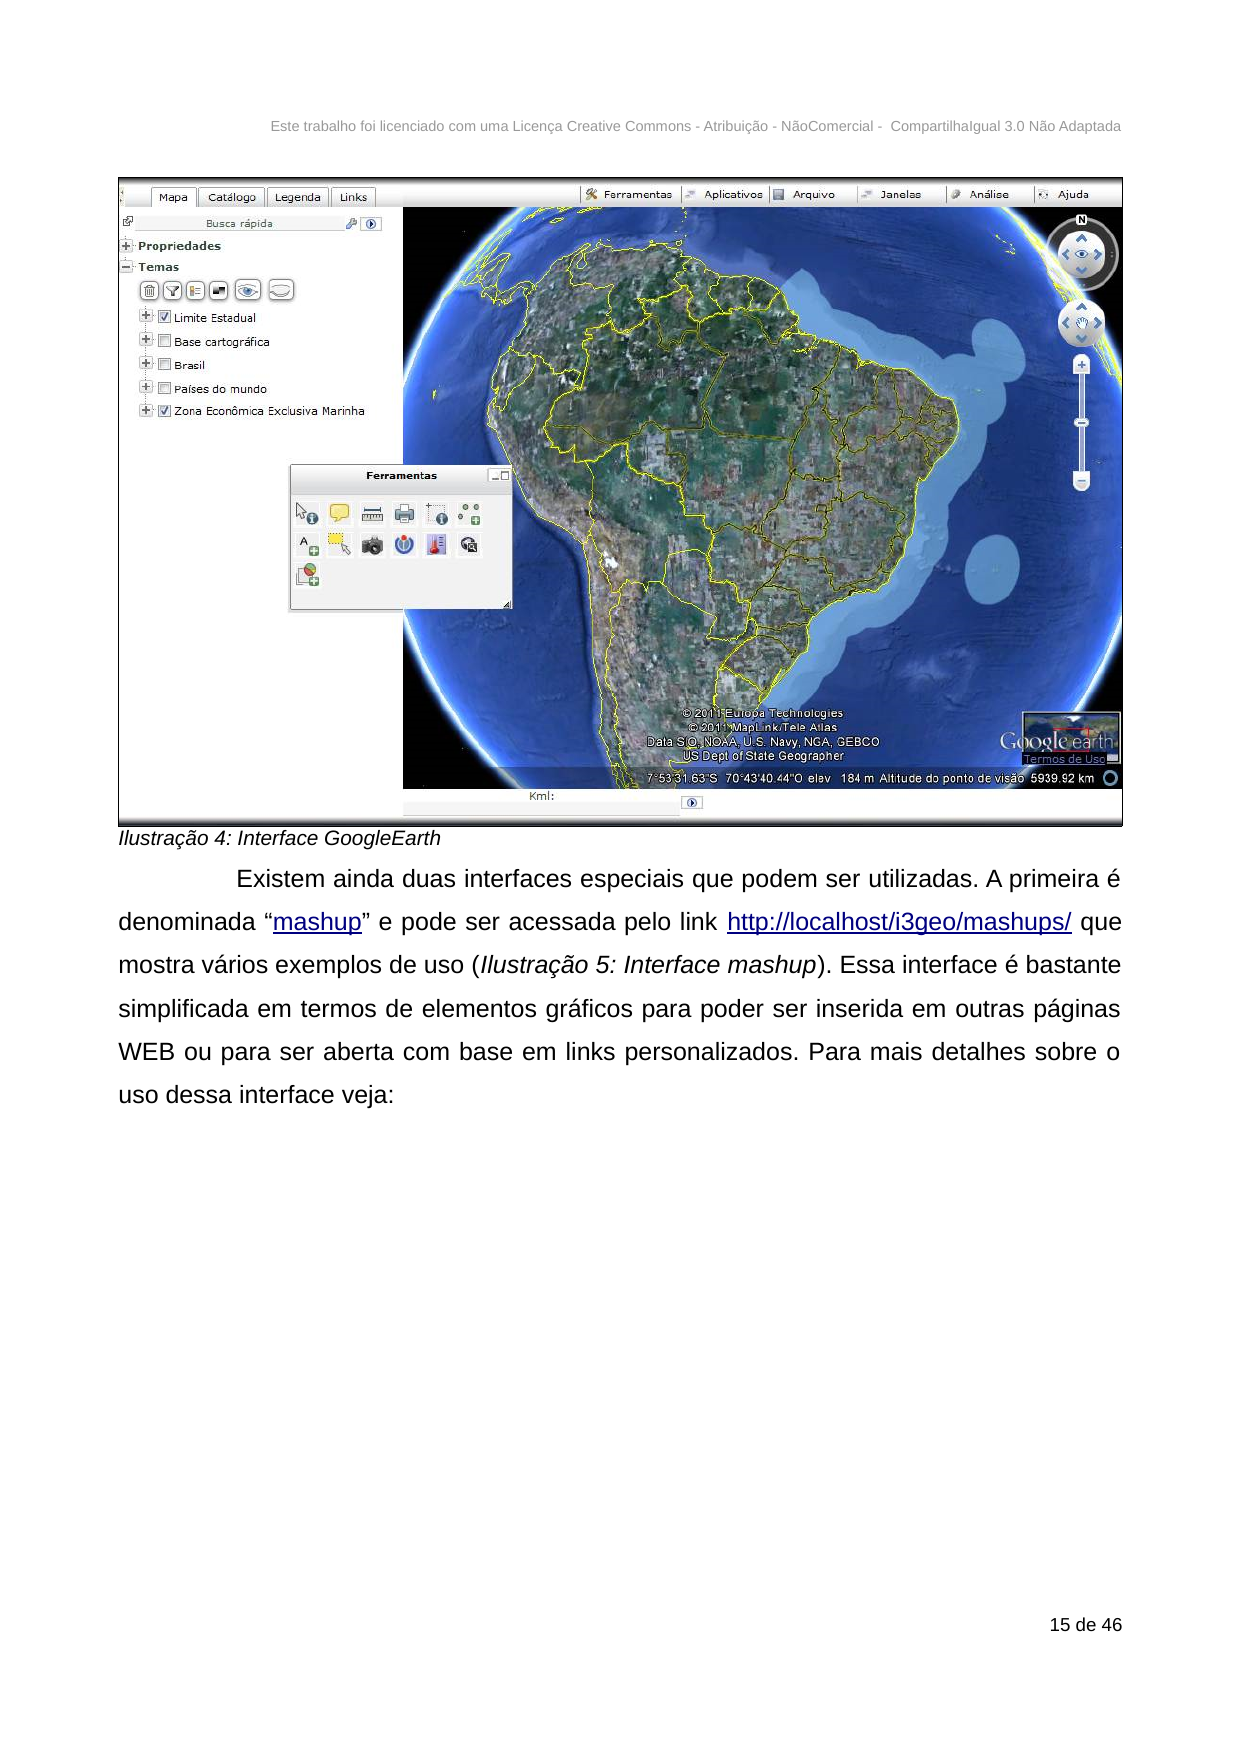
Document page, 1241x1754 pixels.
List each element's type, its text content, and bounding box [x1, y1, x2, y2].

text [118, 164, 1122, 177]
picture [119, 178, 1122, 826]
text Ilustração 4: Interface GoogleEarth [118, 827, 1122, 850]
text Existem ainda duas interfaces especiais que podem ser utilizadas. A primeira é denominada “mashup” e pode ser acessada pelo link http://localhost/i3geo/mashups/ que mostra vários exemplos de uso (Ilustração 5: Interface mashup). Essa interface é bastante simplificada em termos de elementos gráficos para poder ser inserida em outras páginas WEB ou para ser aberta com base em links personalizados. Para mais detalhes sobre o uso dessa interface veja: [118, 850, 1122, 1108]
